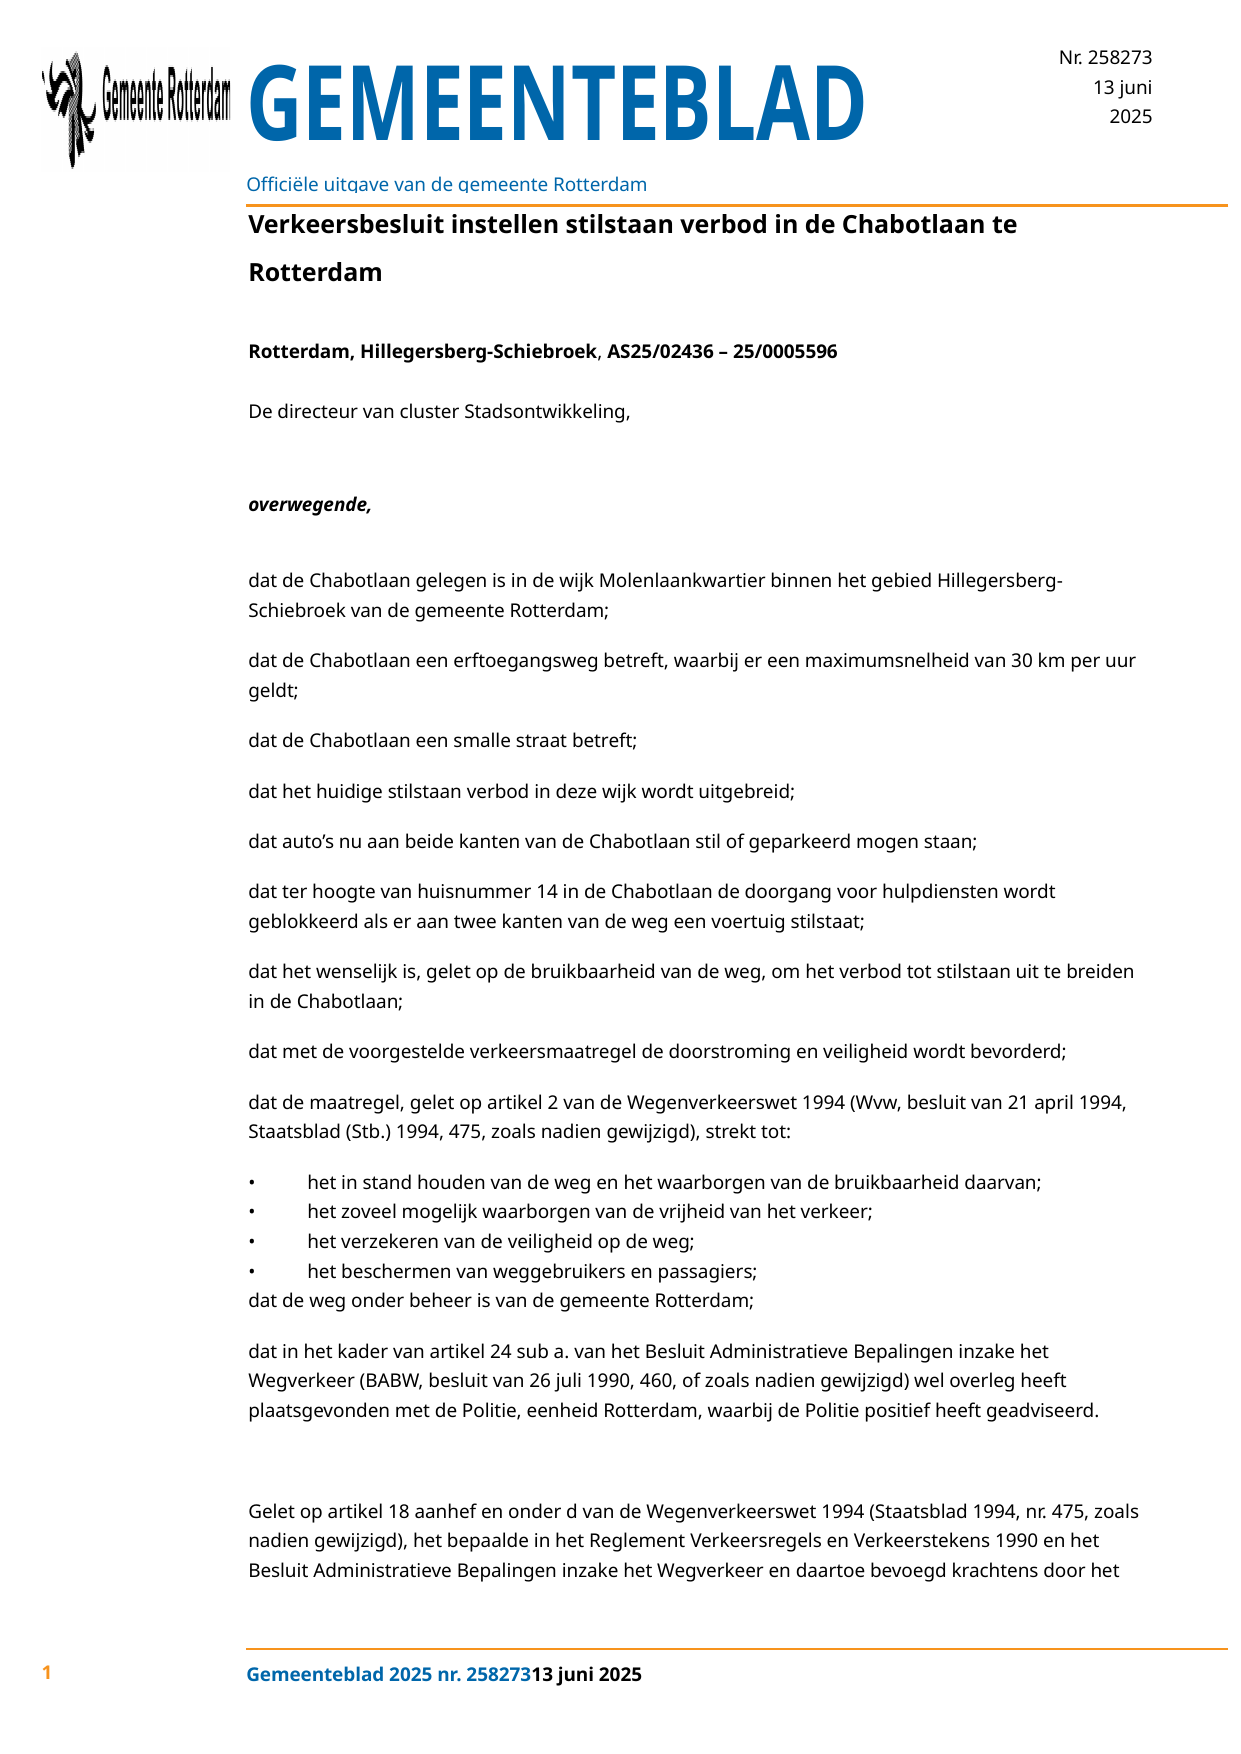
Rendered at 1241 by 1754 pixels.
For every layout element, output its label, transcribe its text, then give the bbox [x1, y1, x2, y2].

list het in stand houden van de weg en het waarborgen van de bruikbaarheid daarvan; [248, 1169, 1152, 1195]
text Gelet op artikel 18 aanhef en onder d van de Wegenverkeerswet 1994 (Staatsblad 1994, nr. 475, zoals nadien gewijzigd), het bepaalde in het Reglement Verkeersregels en Verkeerstekens 1990 en het Besluit Administratieve Bepalingen inzake het Wegverkeer en daartoe bevoegd krachtens door het [248, 1498, 1152, 1583]
text dat de Chabotlaan een smalle straat betreft; [248, 727, 1152, 753]
list het verzekeren van de veiligheid op de weg; [248, 1228, 1152, 1254]
text dat auto’s nu aan beide kanten van de Chabotlaan stil of geparkeerd mogen staan; [248, 828, 1152, 854]
text De directeur van cluster Stadsontwikkeling, [248, 398, 1152, 423]
text Verkeersbesluit instellen stilstaan verbod in de Chabotlaan te Rotterdam [248, 207, 1152, 288]
text dat het huidige stilstaan verbod in deze wijk wordt uitgebreid; [248, 778, 1152, 804]
text overwegende, [248, 491, 1152, 517]
list het beschermen van weggebruikers en passagiers; [248, 1258, 1152, 1284]
text dat ter hoogte van huisnummer 14 in de Chabotlaan de doorgang voor hulpdiensten wordt geblokkeerd als er aan twee kanten van de weg een voertuig stilstaat; [248, 879, 1152, 934]
text dat de Chabotlaan gelegen is in de wijk Molenlaankwartier binnen het gebied Hillegersberg-Schiebroek van de gemeente Rotterdam; [248, 567, 1152, 623]
text dat de weg onder beheer is van de gemeente Rotterdam; [248, 1287, 1152, 1313]
text dat de maatregel, gelet op artikel 2 van de Wegenverkeerswet 1994 (Wvw, besluit van 21 april 1994, Staatsblad (Stb.) 1994, 475, zoals nadien gewijzigd), strekt tot: [248, 1089, 1152, 1144]
picture [41, 47, 231, 172]
text dat de Chabotlaan een erftoegangsweg betreft, waarbij er een maximumsnelheid van 30 km per uur geldt; [248, 647, 1152, 703]
text dat in het kader van artikel 24 sub a. van het Besluit Administratieve Bepalingen inzake het Wegverkeer (BABW, besluit van 26 juli 1990, 460, of zoals nadien gewijzigd) wel overleg heeft plaatsgevonden met de Politie, eenheid Rotterdam, waarbij de Politie positief heeft geadviseerd. [248, 1338, 1152, 1423]
text dat met de voorgestelde verkeersmaatregel de doorstroming en veiligheid wordt bevorderd; [248, 1039, 1152, 1064]
text dat het wenselijk is, gelet op de bruikbaarheid van de weg, om het verbod tot stilstaan uit te breiden in de Chabotlaan; [248, 959, 1152, 1014]
list het zoveel mogelijk waarborgen van de vrijheid van het verkeer; [248, 1199, 1152, 1224]
text Rotterdam, Hillegersberg-Schiebroek, AS25/02436 – 25/0005596 [248, 339, 1152, 364]
